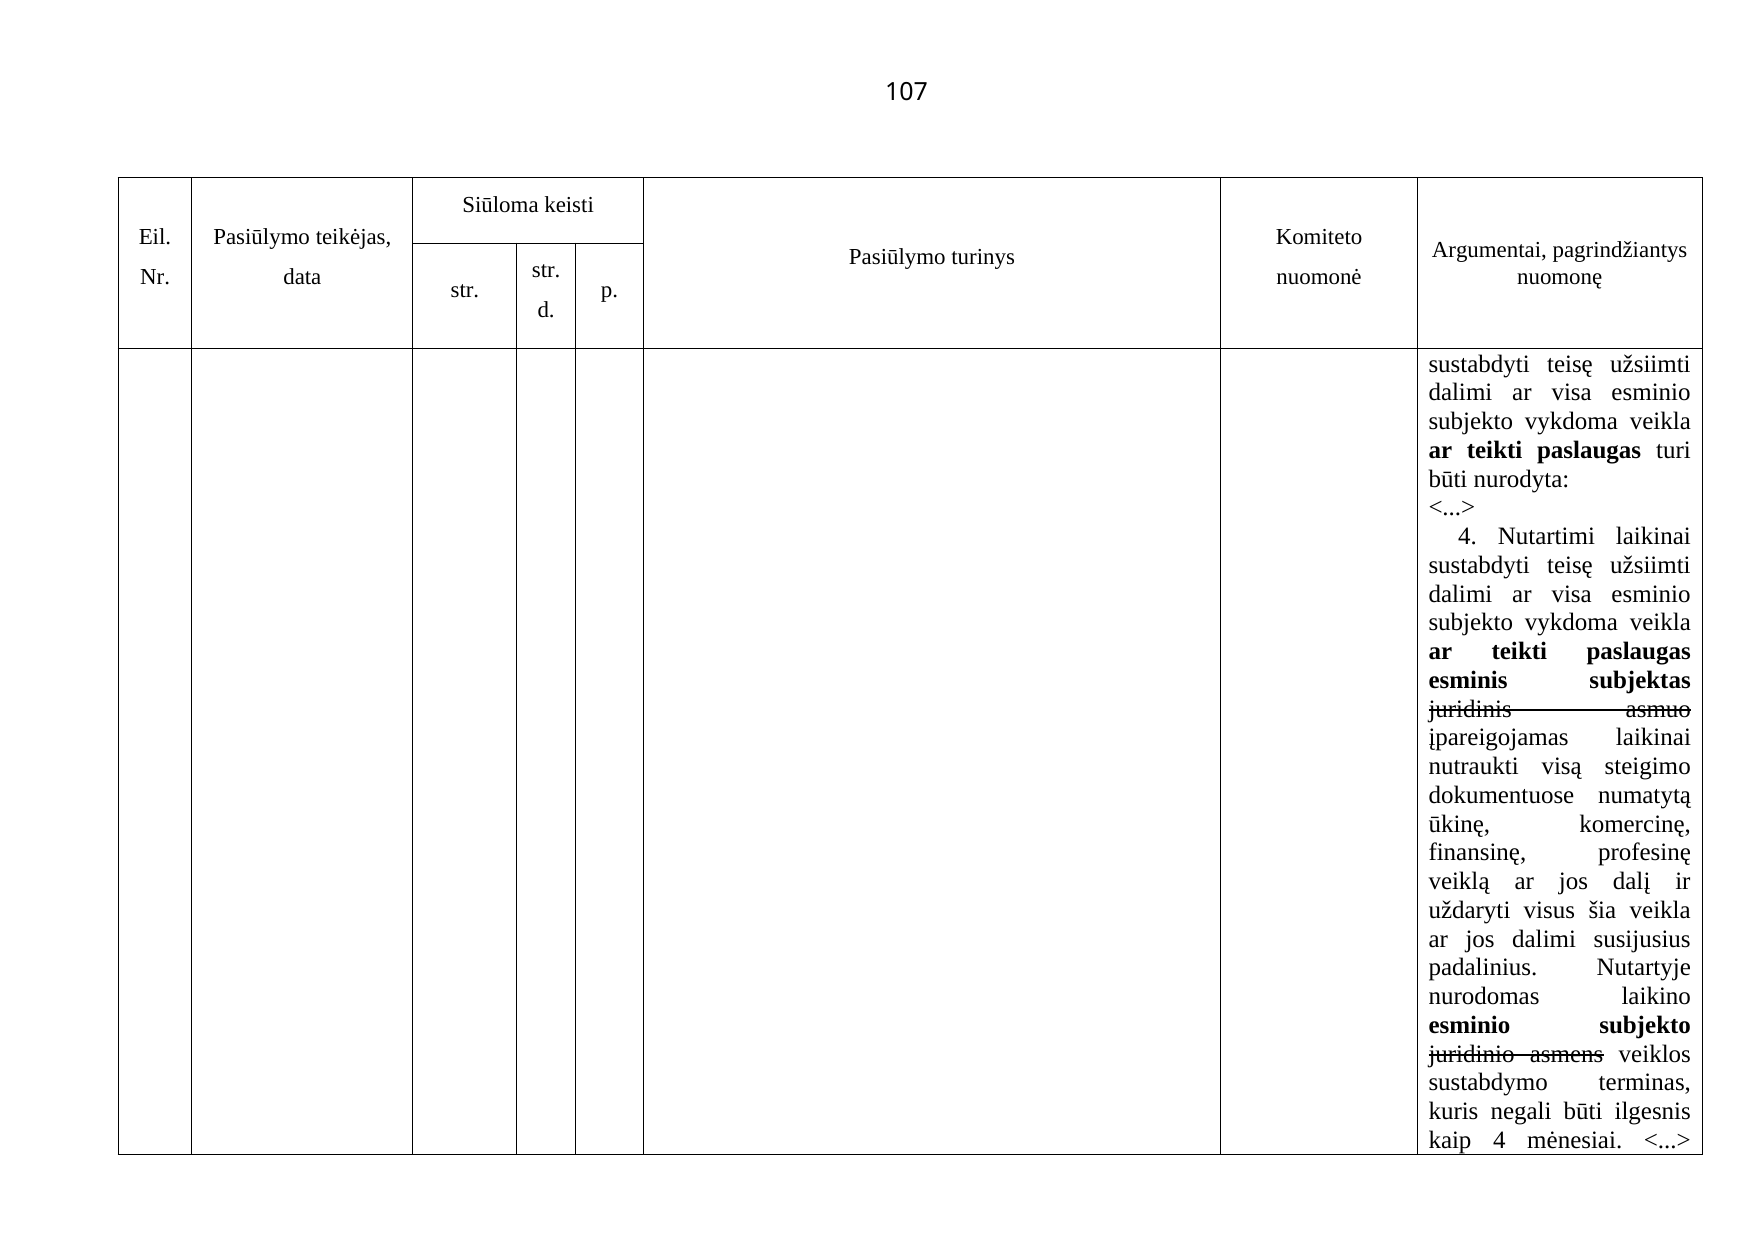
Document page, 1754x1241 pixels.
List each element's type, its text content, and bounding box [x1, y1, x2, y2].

table_cell [517, 349, 575, 1154]
table_cell [644, 349, 1220, 1154]
table_header Pasiūlymo turinys [644, 178, 1220, 348]
table_cell [413, 349, 516, 1154]
table_header Komiteto nuomonė [1221, 178, 1417, 348]
table_cell sustabdyti teisę užsiimti dalimi ar visa esminio subjekto vykdoma veikla ar teikti paslaugas turi būti nurodyta: <...> 4. Nutartimi laikinai sustabdyti teisę užsiimti dalimi ar visa esminio subjekto vykdoma veikla ar teikti paslaugas esminis subjektas juridinis asmuo įpareigojamas laikinai nutraukti visą steigimo dokumentuose numatytą ūkinę, komercinę, finansinę, profesinę veiklą ar jos dalį ir uždaryti visus šia veikla ar jos dalimi susijusius padalinius. Nutartyje nurodomas laikino esminio subjekto juridinio asmens veiklos sustabdymo terminas, kuris negali būti ilgesnis kaip 4 mėnesiai. <...> [1418, 349, 1702, 1154]
table_cell [119, 349, 191, 1154]
table_header Siūloma keisti [413, 178, 643, 243]
table_cell str. [413, 244, 516, 348]
table_cell p. [576, 244, 643, 348]
table_cell [576, 349, 643, 1154]
table_header Pasiūlymo teikėjas, data [192, 178, 412, 348]
table_cell [192, 349, 412, 1154]
table_cell [1221, 349, 1417, 1154]
table_header Eil. Nr. [119, 178, 191, 348]
table_cell str. d. [517, 244, 575, 348]
table_header Argumentai, pagrindžiantys nuomonę [1418, 178, 1702, 348]
